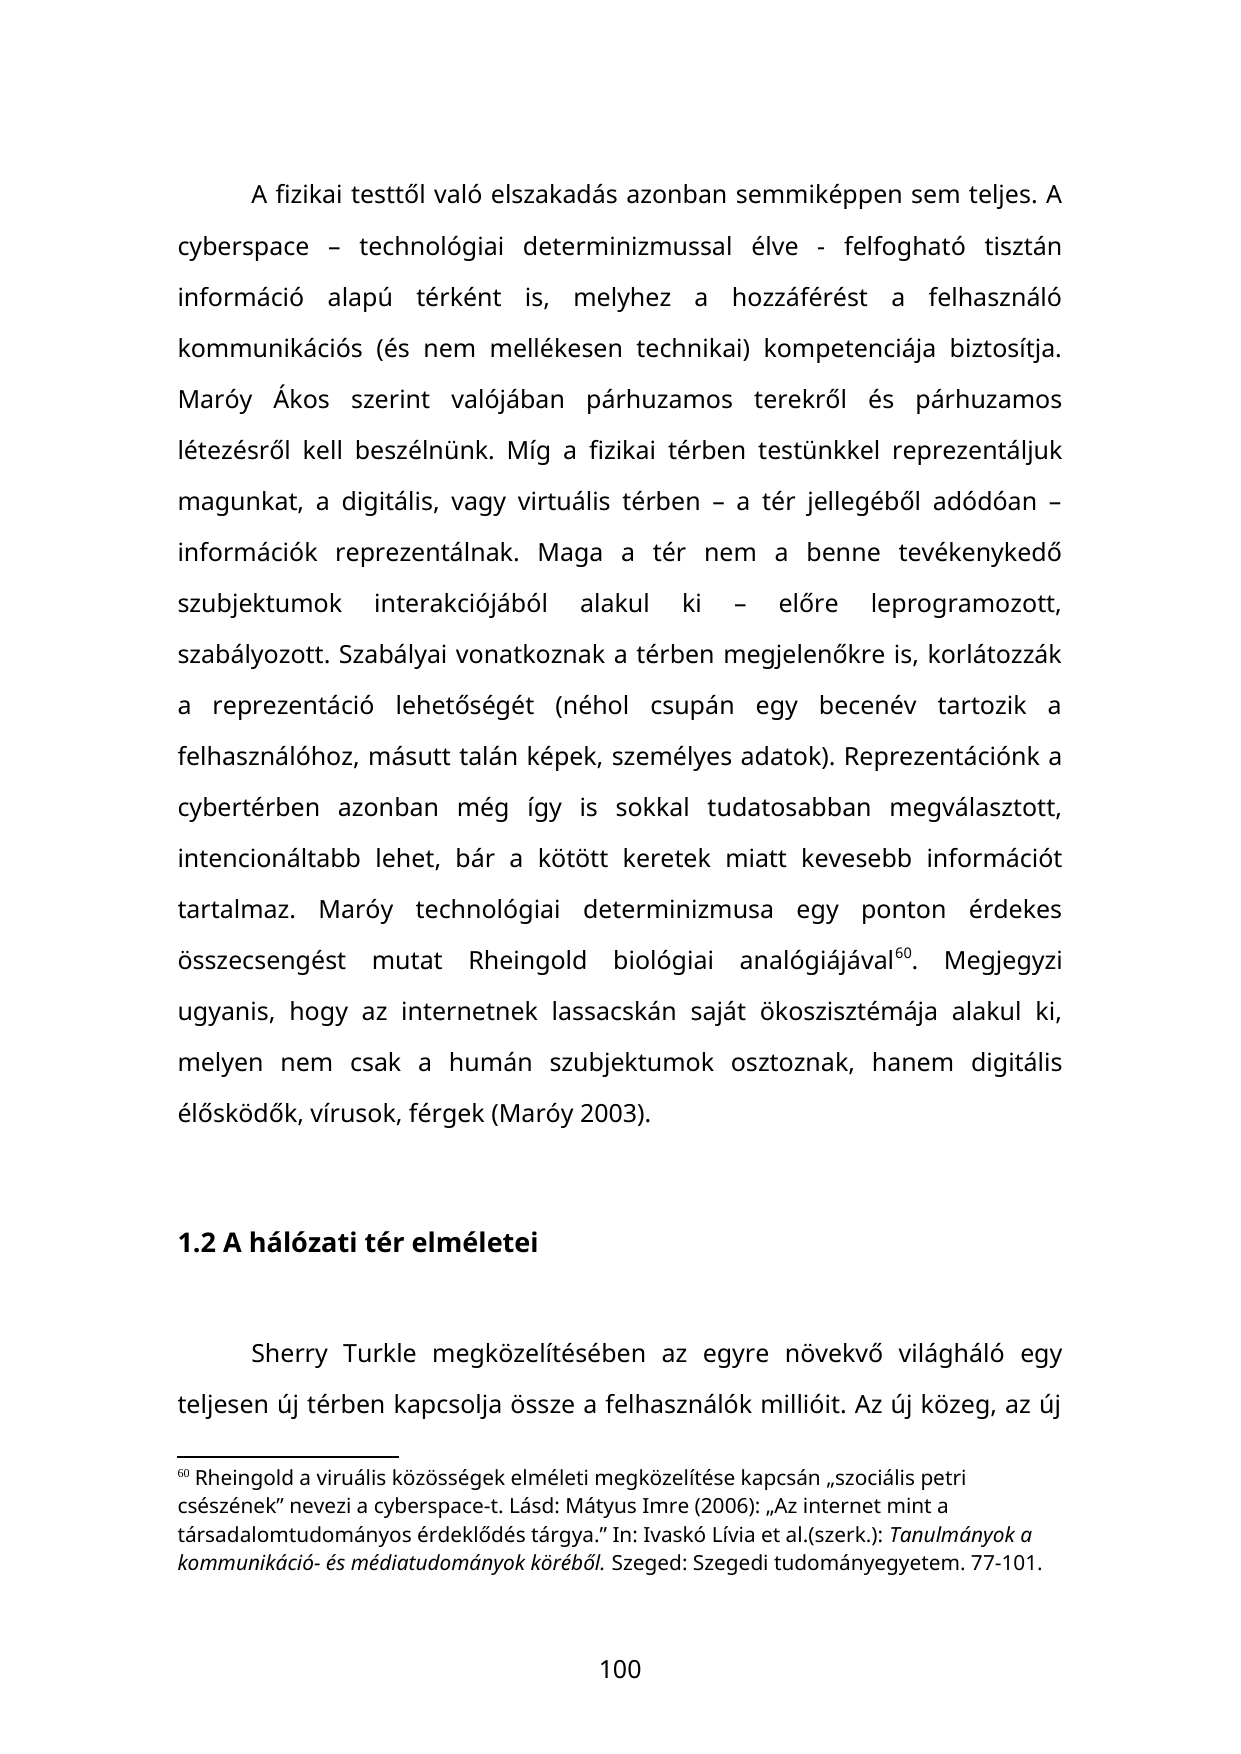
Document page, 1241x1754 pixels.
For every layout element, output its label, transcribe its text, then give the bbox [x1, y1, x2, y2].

subtitle 1.2 A hálózati tér elméletei [177, 1223, 1063, 1260]
text Sherry Turkle megközelítésében az egyre növekvő világháló egy teljesen új térben kapcsolja össze a felhasználók millióit. Az új közeg, az új [177, 1336, 1063, 1421]
text Rheingold a viruális közösségek elméleti megközelítése kapcsán „szociális petri csészének” nevezi a cyberspace-t. Lásd: Mátyus Imre (2006): „Az internet mint a társadalomtudományos érdeklődés tárgya.” In: Ivaskó Lívia et al.(szerk.): Tanulmányok a kommunikáció- és médiatudományok köréből. Szeged: Szegedi tudományegyetem. 77-101. [177, 1463, 1063, 1577]
text A fizikai testtől való elszakadás azonban semmiképpen sem teljes. A cyberspace – technológiai determinizmussal élve - felfogható tisztán információ alapú térként is, melyhez a hozzáférést a felhasználó kommunikációs (és nem mellékesen technikai) kompetenciája biztosítja. Maróy Ákos szerint valójában párhuzamos terekről és párhuzamos létezésről kell beszélnünk. Míg a fizikai térben testünkkel reprezentáljuk magunkat, a digitális, vagy virtuális térben – a tér jellegéből adódóan – információk reprezentálnak. Maga a tér nem a benne tevékenykedő szubjektumok interakciójából alakul ki – előre leprogramozott, szabályozott. Szabályai vonatkoznak a térben megjelenőkre is, korlátozzák a reprezentáció lehetőségét (néhol csupán egy becenév tartozik a felhasználóhoz, másutt talán képek, személyes adatok). Reprezentációnk a cybertérben azonban még így is sokkal tudatosabban megválasztott, intencionáltabb lehet, bár a kötött keretek miatt kevesebb információt tartalmaz. Maróy technológiai determinizmusa egy ponton érdekes összecsengést mutat Rheingold biológiai analógiájával. Megjegyzi ugyanis, hogy az internetnek lassacskán saját ökoszisztémája alakul ki, melyen nem csak a humán szubjektumok osztoznak, hanem digitális élősködők, vírusok, férgek (Maróy 2003). [177, 177, 1063, 1130]
